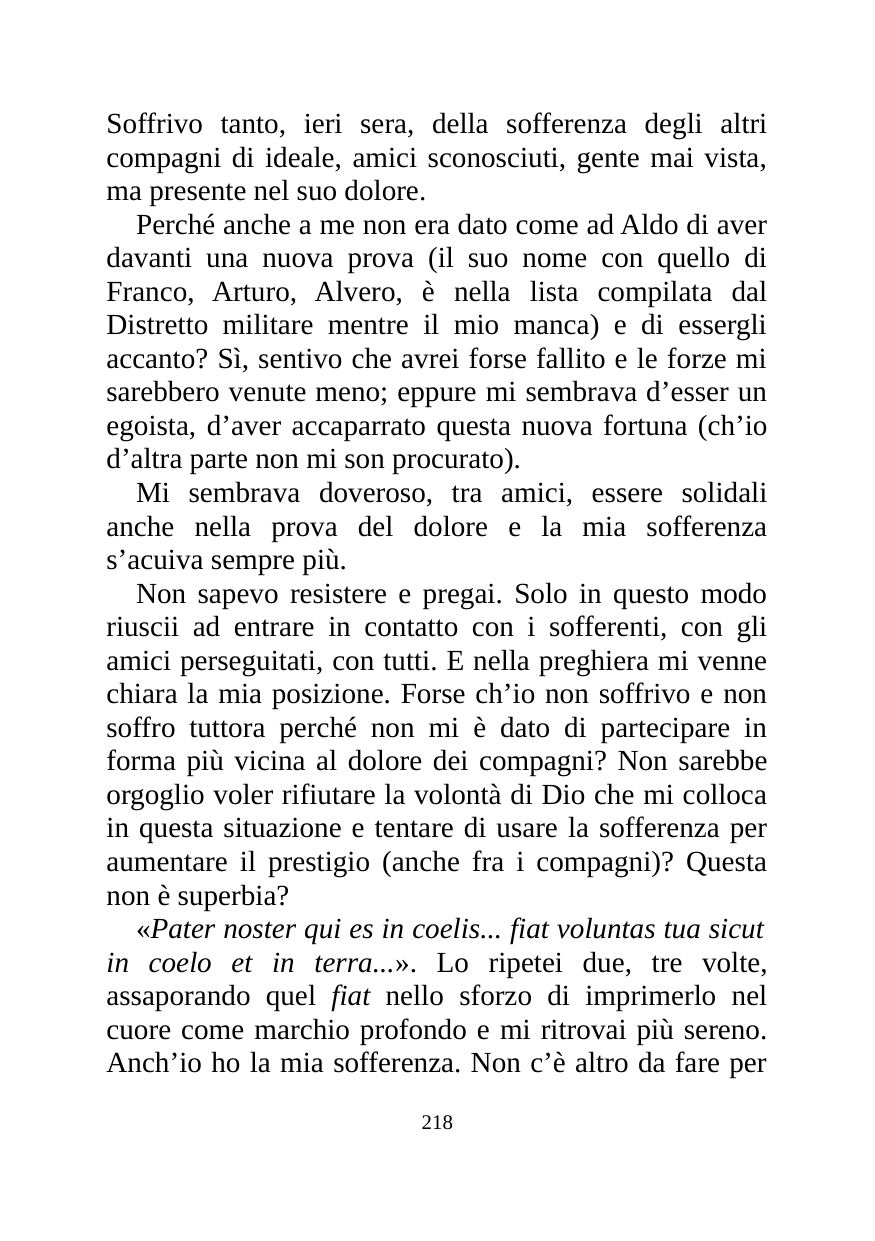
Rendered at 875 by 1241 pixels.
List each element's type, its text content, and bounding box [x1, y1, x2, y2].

text Non sapevo resistere e pregai. Solo in questo modo riuscii ad entrare in contatto con i sofferenti, con gli amici perseguitati, con tutti. E nella preghiera mi venne chiara la mia posizione. Forse ch’io non soffrivo e non soffro tuttora perché non mi è dato di partecipare in forma più vicina al dolore dei compagni? Non sarebbe orgoglio voler rifiutare la volontà di Dio che mi colloca in questa situazione e tentare di usare la sofferenza per aumentare il prestigio (anche fra i compagni)? Questa non è superbia? [106, 576, 768, 911]
text «Pater noster qui es in coelis... fiat voluntas tua sicut in coelo et in terra...». Lo ripetei due, tre volte, assaporando quel fiat nello sforzo di imprimerlo nel cuore come marchio profondo e mi ritrovai più sereno. Anch’io ho la mia sofferenza. Non c’è altro da fare per [106, 911, 768, 1079]
text Perché anche a me non era dato come ad Aldo di aver davanti una nuova prova (il suo nome con quello di Franco, Arturo, Alvero, è nella lista compilata dal Distretto militare mentre il mio manca) e di essergli accanto? Sì, sentivo che avrei forse fallito e le forze mi sarebbero venute meno; eppure mi sembrava d’esser un egoista, d’aver accaparrato questa nuova fortuna (ch’io d’altra parte non mi son procurato). [106, 207, 768, 475]
text Soffrivo tanto, ieri sera, della sofferenza degli altri compagni di ideale, amici sconosciuti, gente mai vista, ma presente nel suo dolore. [106, 106, 768, 207]
text Mi sembrava doveroso, tra amici, essere solidali anche nella prova del dolore e la mia sofferenza s’acuiva sempre più. [106, 475, 768, 576]
